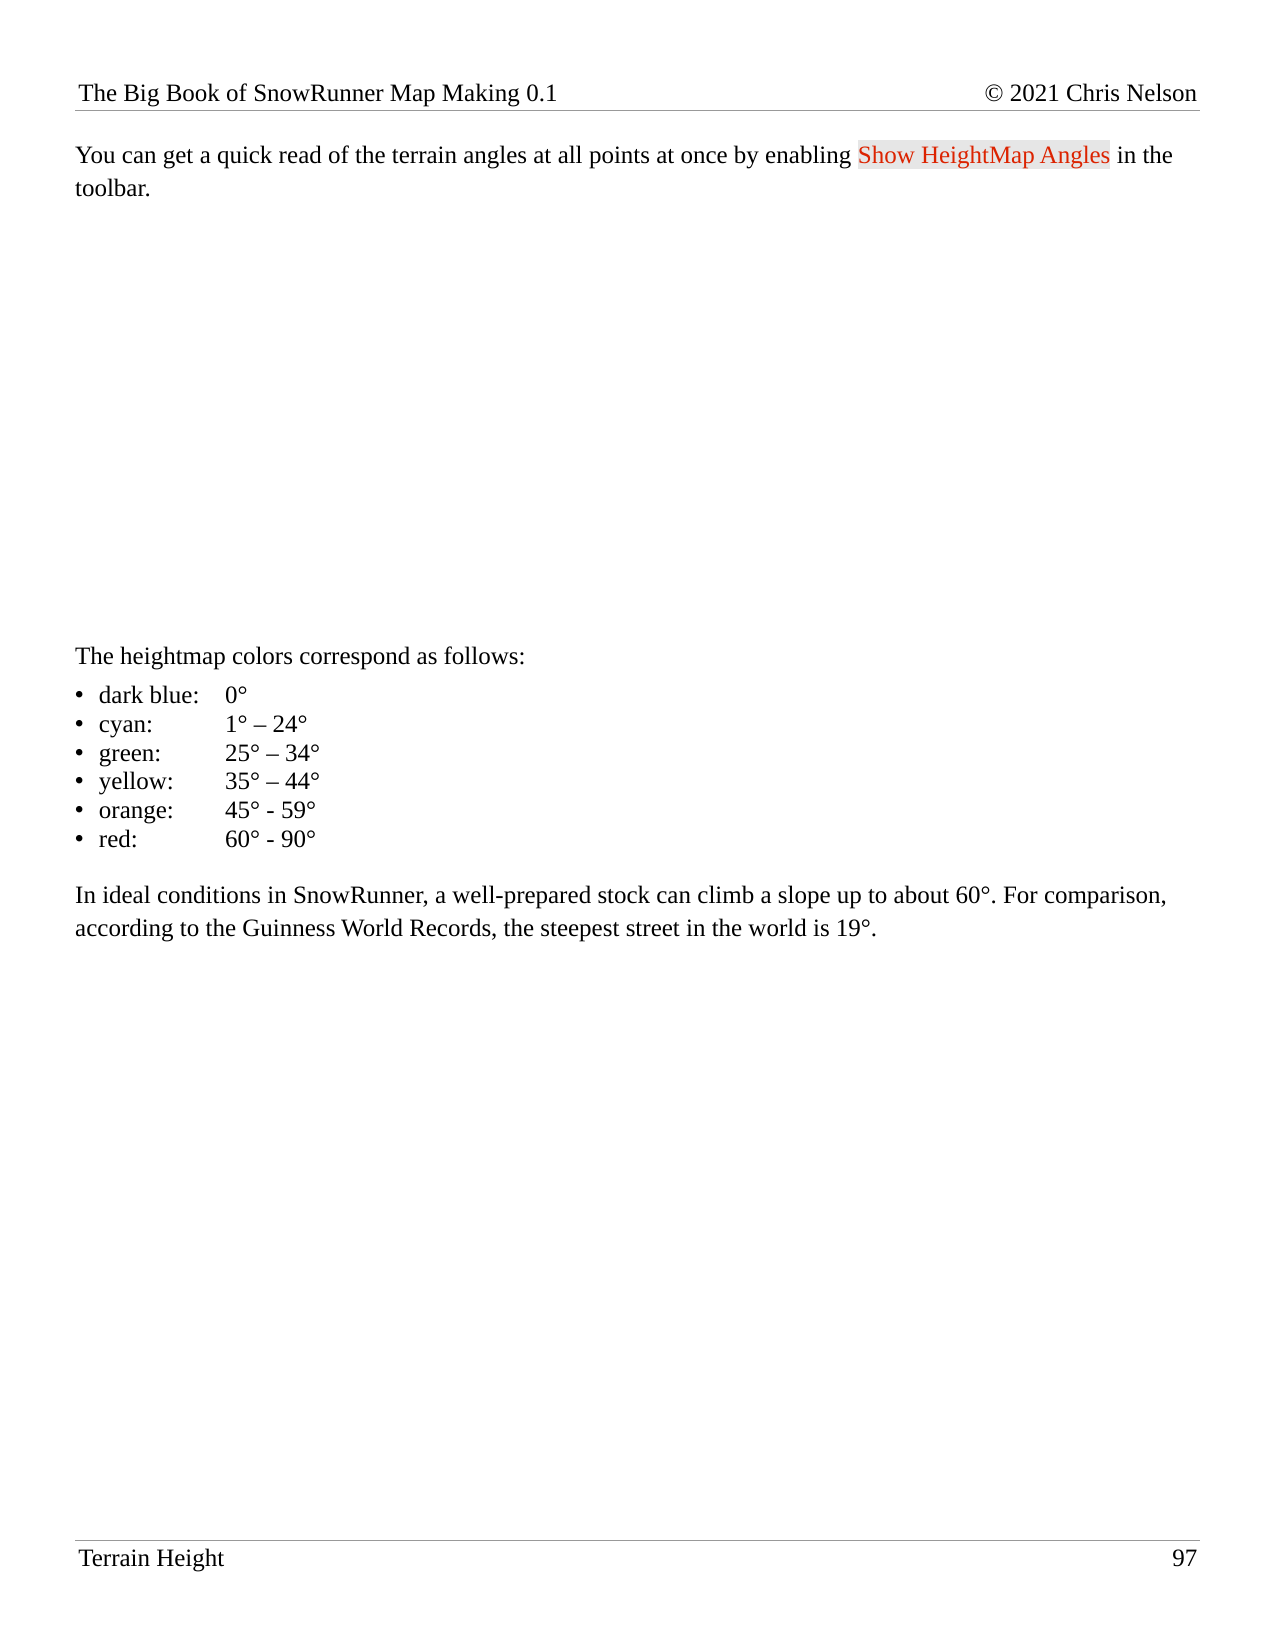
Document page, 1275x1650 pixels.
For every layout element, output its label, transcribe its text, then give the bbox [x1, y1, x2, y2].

subtitle The heightmap colors correspond as follows: [75, 641, 1200, 670]
text In ideal conditions in SnowRunner, a well-prepared stock can climb a slope up to about 60°. For comparison, according to the Guinness World Records, the steepest street in the world is 19°. [75, 880, 1200, 941]
list orange: 45° - 59° [75, 795, 1200, 824]
list yellow: 35° – 44° [75, 766, 1200, 795]
list cyan: 1° – 24° [75, 709, 1200, 738]
list green: 25° – 34° [75, 738, 1200, 766]
text You can get a quick read of the terrain angles at all points at once by enabling Show HeightMap Angles in the toolbar. [75, 140, 1200, 202]
list dark blue: 0° [75, 680, 1200, 709]
list red: 60° - 90° [75, 824, 1200, 853]
